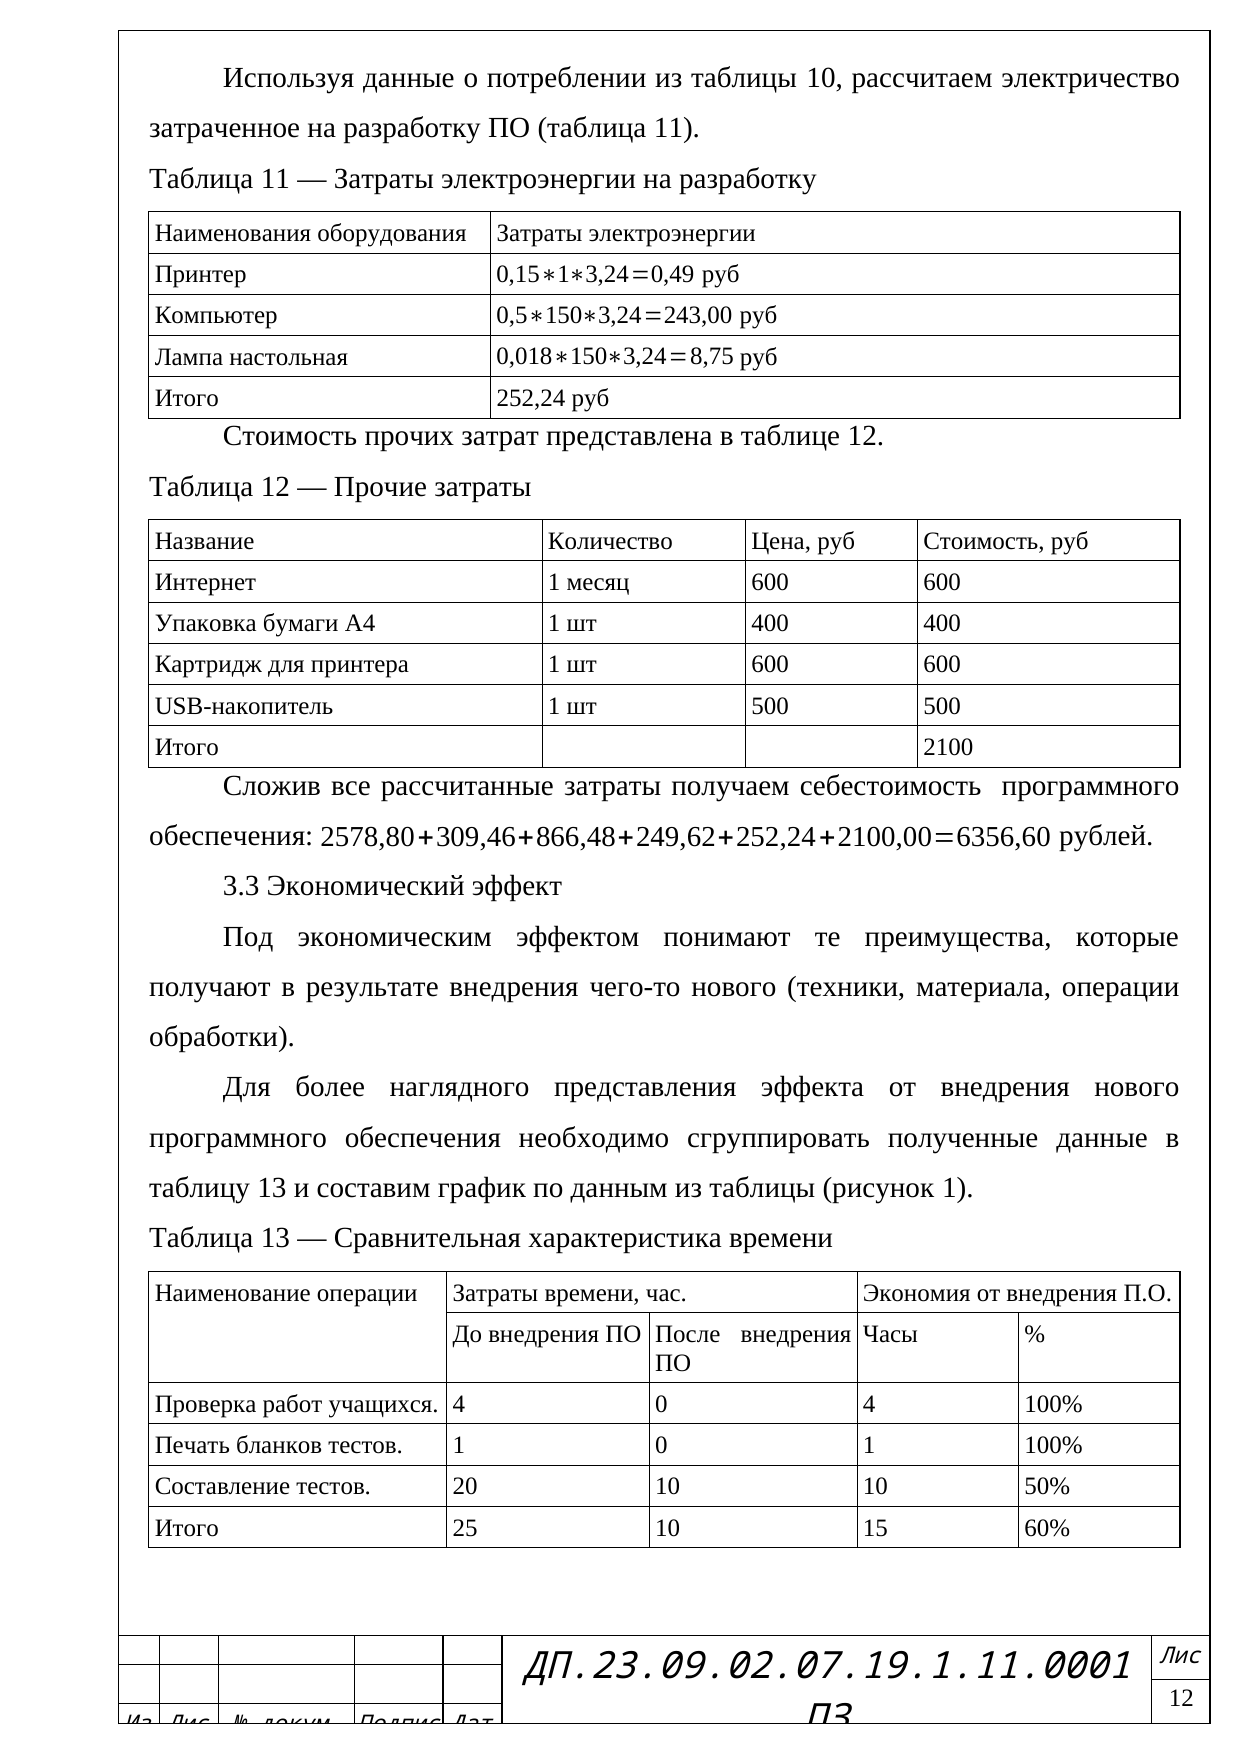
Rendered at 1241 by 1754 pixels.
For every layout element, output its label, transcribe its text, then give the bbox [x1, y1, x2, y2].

table_cell % [1019, 1313, 1179, 1382]
table_cell После внедрения ПО [650, 1313, 857, 1382]
table_cell Картридж для принтера [149, 644, 542, 684]
table_cell До внедрения ПО [447, 1313, 649, 1382]
table_cell 1 шт [543, 644, 745, 684]
table_header Название [149, 520, 542, 560]
table_cell Интернет [149, 561, 542, 602]
table_cell 500 [746, 685, 917, 725]
text Сложив все рассчитанные затраты получаем себестоимость программного обеспечения: рублей. [149, 768, 1180, 852]
table_header Наименование операции [149, 1272, 446, 1382]
table_cell 4 [858, 1383, 1018, 1423]
table_cell 600 [746, 561, 917, 602]
table_cell 0 [650, 1424, 857, 1464]
table_header Наименования оборудования [149, 212, 490, 252]
table_cell 20 [447, 1466, 649, 1506]
table_cell 100% [1019, 1424, 1179, 1464]
table_cell Итого [149, 726, 542, 767]
table_cell 2100 [918, 726, 1179, 767]
table_cell 100% [1019, 1383, 1179, 1423]
table_cell 400 [918, 603, 1179, 643]
table_cell руб [491, 295, 1179, 335]
table_cell 4 [447, 1383, 649, 1423]
table_cell 1 шт [543, 685, 745, 725]
table_cell Составление тестов. [149, 1466, 446, 1506]
table_cell [746, 726, 917, 767]
table_cell Печать бланков тестов. [149, 1424, 446, 1464]
table_cell 1 шт [543, 603, 745, 643]
table_header Стоимость, руб [918, 520, 1179, 560]
table_cell 600 [746, 644, 917, 684]
table_cell Итого [149, 1507, 446, 1547]
table_cell 600 [918, 644, 1179, 684]
table_cell Принтер [149, 254, 490, 294]
table_cell 1 [447, 1424, 649, 1464]
table_cell Часы [858, 1313, 1018, 1382]
table_header Затраты электроэнергии [491, 212, 1179, 252]
table_cell 600 [918, 561, 1179, 602]
table_header Цена, руб [746, 520, 917, 560]
table_cell Проверка работ учащихся. [149, 1383, 446, 1423]
table_cell 400 [746, 603, 917, 643]
text Используя данные о потреблении из таблицы 10, рассчитаем электричество затраченное на разработку ПО (таблица 11). [149, 60, 1180, 144]
table_cell USB-накопитель [149, 685, 542, 725]
text Стоимость прочих затрат представлена в таблице 12. [149, 419, 1180, 452]
table_cell Компьютер [149, 295, 490, 335]
table_cell 1 [858, 1424, 1018, 1464]
table_cell руб [491, 254, 1179, 294]
table_cell 500 [918, 685, 1179, 725]
table_cell 25 [447, 1507, 649, 1547]
text Для более наглядного представления эффекта от внедрения нового программного обеспечения необходимо сгруппировать полученные данные в таблицу 13 и составим график по данным из таблицы (рисунок 1). [149, 1069, 1180, 1204]
table_cell 15 [858, 1507, 1018, 1547]
table_cell руб [491, 336, 1179, 376]
table_cell 10 [858, 1466, 1018, 1506]
text Таблица 13 — Сравнительная характеристика времени [149, 1221, 1180, 1254]
text Под экономическим эффектом понимают те преимущества, которые получают в результате внедрения чего-то нового (техники, материала, операции обработки). [149, 919, 1180, 1053]
table_header Экономия от внедрения П.О. [858, 1272, 1179, 1312]
text Таблица 12 — Прочие затраты [149, 469, 1180, 502]
table_cell 10 [650, 1466, 857, 1506]
table_header Количество [543, 520, 745, 560]
table_cell Упаковка бумаги А4 [149, 603, 542, 643]
table_cell 0 [650, 1383, 857, 1423]
table_cell 60% [1019, 1507, 1179, 1547]
table_cell 1 месяц [543, 561, 745, 602]
table_cell 10 [650, 1507, 857, 1547]
table_header Затраты времени, час. [447, 1272, 857, 1312]
text Таблица 11 — Затраты электроэнергии на разработку [149, 161, 1180, 194]
table_cell Лампа настольная [149, 336, 490, 376]
table_cell 252,24 руб [491, 377, 1179, 417]
table_cell Итого [149, 377, 490, 417]
table_cell 50% [1019, 1466, 1179, 1506]
subtitle 3.3 Экономический эффект [223, 868, 1180, 902]
table_cell [543, 726, 745, 767]
